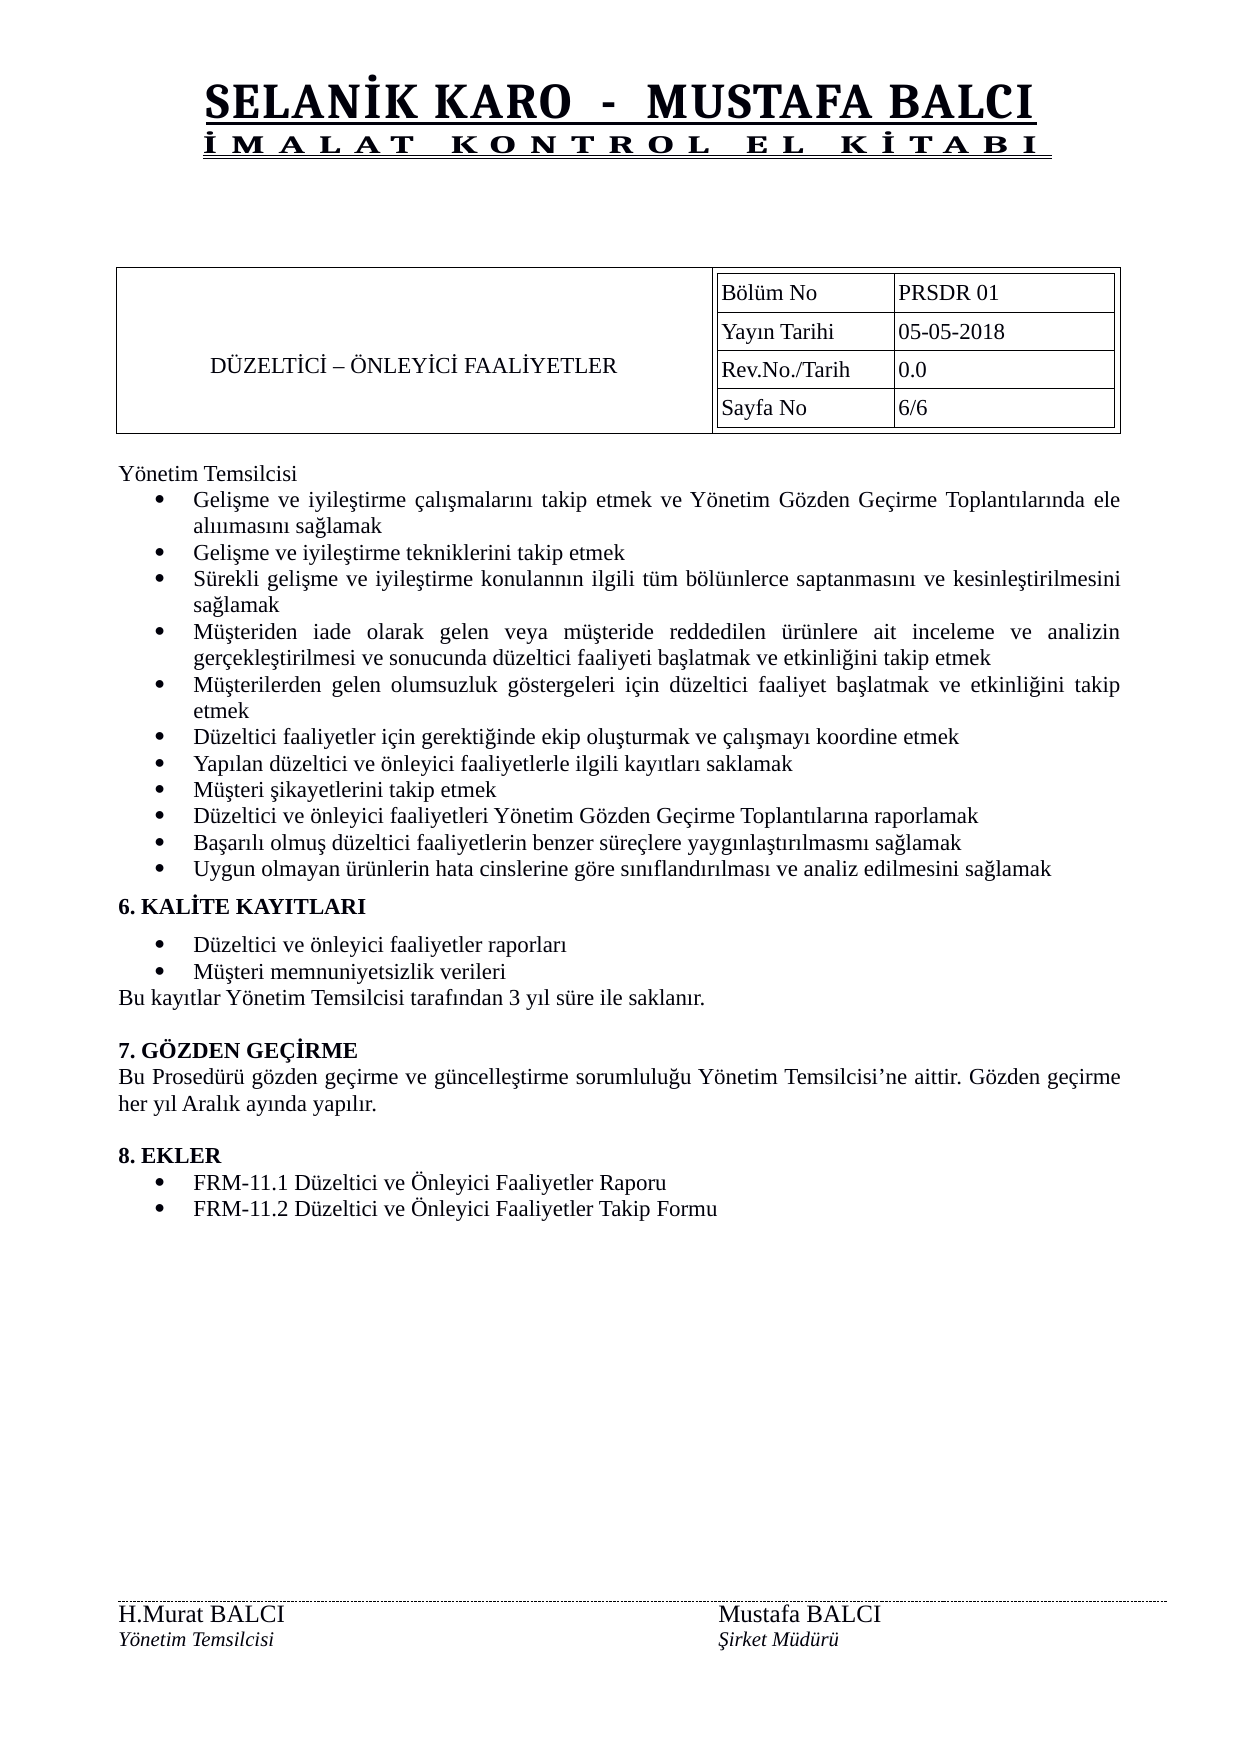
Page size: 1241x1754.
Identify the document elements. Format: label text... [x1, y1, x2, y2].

list FRM-11.2 Düzeltici ve Önleyici Faaliyetler Takip Formu [156, 1195, 1122, 1221]
list Sürekli gelişme ve iyileştirme konulannın ilgili tüm bölüınlerce saptanmasını ve kesinleştirilmesini sağlamak [156, 565, 1122, 618]
table_header PRSDR 01 [895, 274, 1114, 312]
list Gelişme ve iyileştirme çalışmalarını takip etmek ve Yönetim Gözden Geçirme Toplantılarında ele alııımasını sağlamak [156, 486, 1122, 539]
list Müşteri şikayetlerini takip etmek [156, 776, 1122, 802]
table_cell Yayın Tarihi [718, 313, 894, 350]
list Müşteriden iade olarak gelen veya müşteride reddedilen ürünlere ait inceleme ve analizin gerçekleştirilmesi ve sonucunda düzeltici faaliyeti başlatmak ve etkinliğini takip etmek [156, 618, 1122, 671]
table_header Bölüm No [718, 274, 894, 312]
text Yönetim Temsilcisi [118, 460, 1122, 486]
text Bu kayıtlar Yönetim Temsilcisi tarafından 3 yıl süre ile saklanır. [118, 984, 1122, 1011]
text 6. KALİTE KAYITLARI [118, 893, 1122, 920]
list Gelişme ve iyileştirme tekniklerini takip etmek [156, 539, 1122, 565]
table_header DÜZELTİCİ – ÖNLEYİCİ FAALİYETLER [117, 268, 712, 433]
list Başarılı olmuş düzeltici faaliyetlerin benzer süreçlere yaygınlaştırılmasmı sağlamak [156, 829, 1122, 855]
list Müşterilerden gelen olumsuzluk göstergeleri için düzeltici faaliyet başlatmak ve etkinliğini takip etmek [156, 671, 1122, 723]
text 7. GÖZDEN GEÇİRME [118, 1037, 1122, 1063]
list Müşteri memnuniyetsizlik verileri [156, 958, 1122, 984]
text 8. EKLER [118, 1142, 1122, 1169]
table_cell 0.0 [895, 351, 1114, 388]
table_header [713, 268, 1120, 433]
table_cell 6/6 [895, 389, 1114, 427]
list FRM-11.1 Düzeltici ve Önleyici Faaliyetler Raporu [156, 1169, 1122, 1195]
text Bu Prosedürü gözden geçirme ve güncelleştirme sorumluluğu Yönetim Temsilcisi’ne aittir. Gözden geçirme her yıl Aralık ayında yapılır. [118, 1063, 1122, 1116]
table_cell Sayfa No [718, 389, 894, 427]
table_cell 05-05-2018 [895, 313, 1114, 350]
list Düzeltici ve önleyici faaliyetler raporları [156, 932, 1122, 958]
list Yapılan düzeltici ve önleyici faaliyetlerle ilgili kayıtları saklamak [156, 750, 1122, 776]
list Uygun olmayan ürünlerin hata cinslerine göre sınıflandırılması ve analiz edilmesini sağlamak [156, 855, 1122, 881]
list Düzeltici faaliyetler için gerektiğinde ekip oluşturmak ve çalışmayı koordine etmek [156, 723, 1122, 750]
list Düzeltici ve önleyici faaliyetleri Yönetim Gözden Geçirme Toplantılarına raporlamak [156, 802, 1122, 829]
table_cell Rev.No./Tarih [718, 351, 894, 388]
